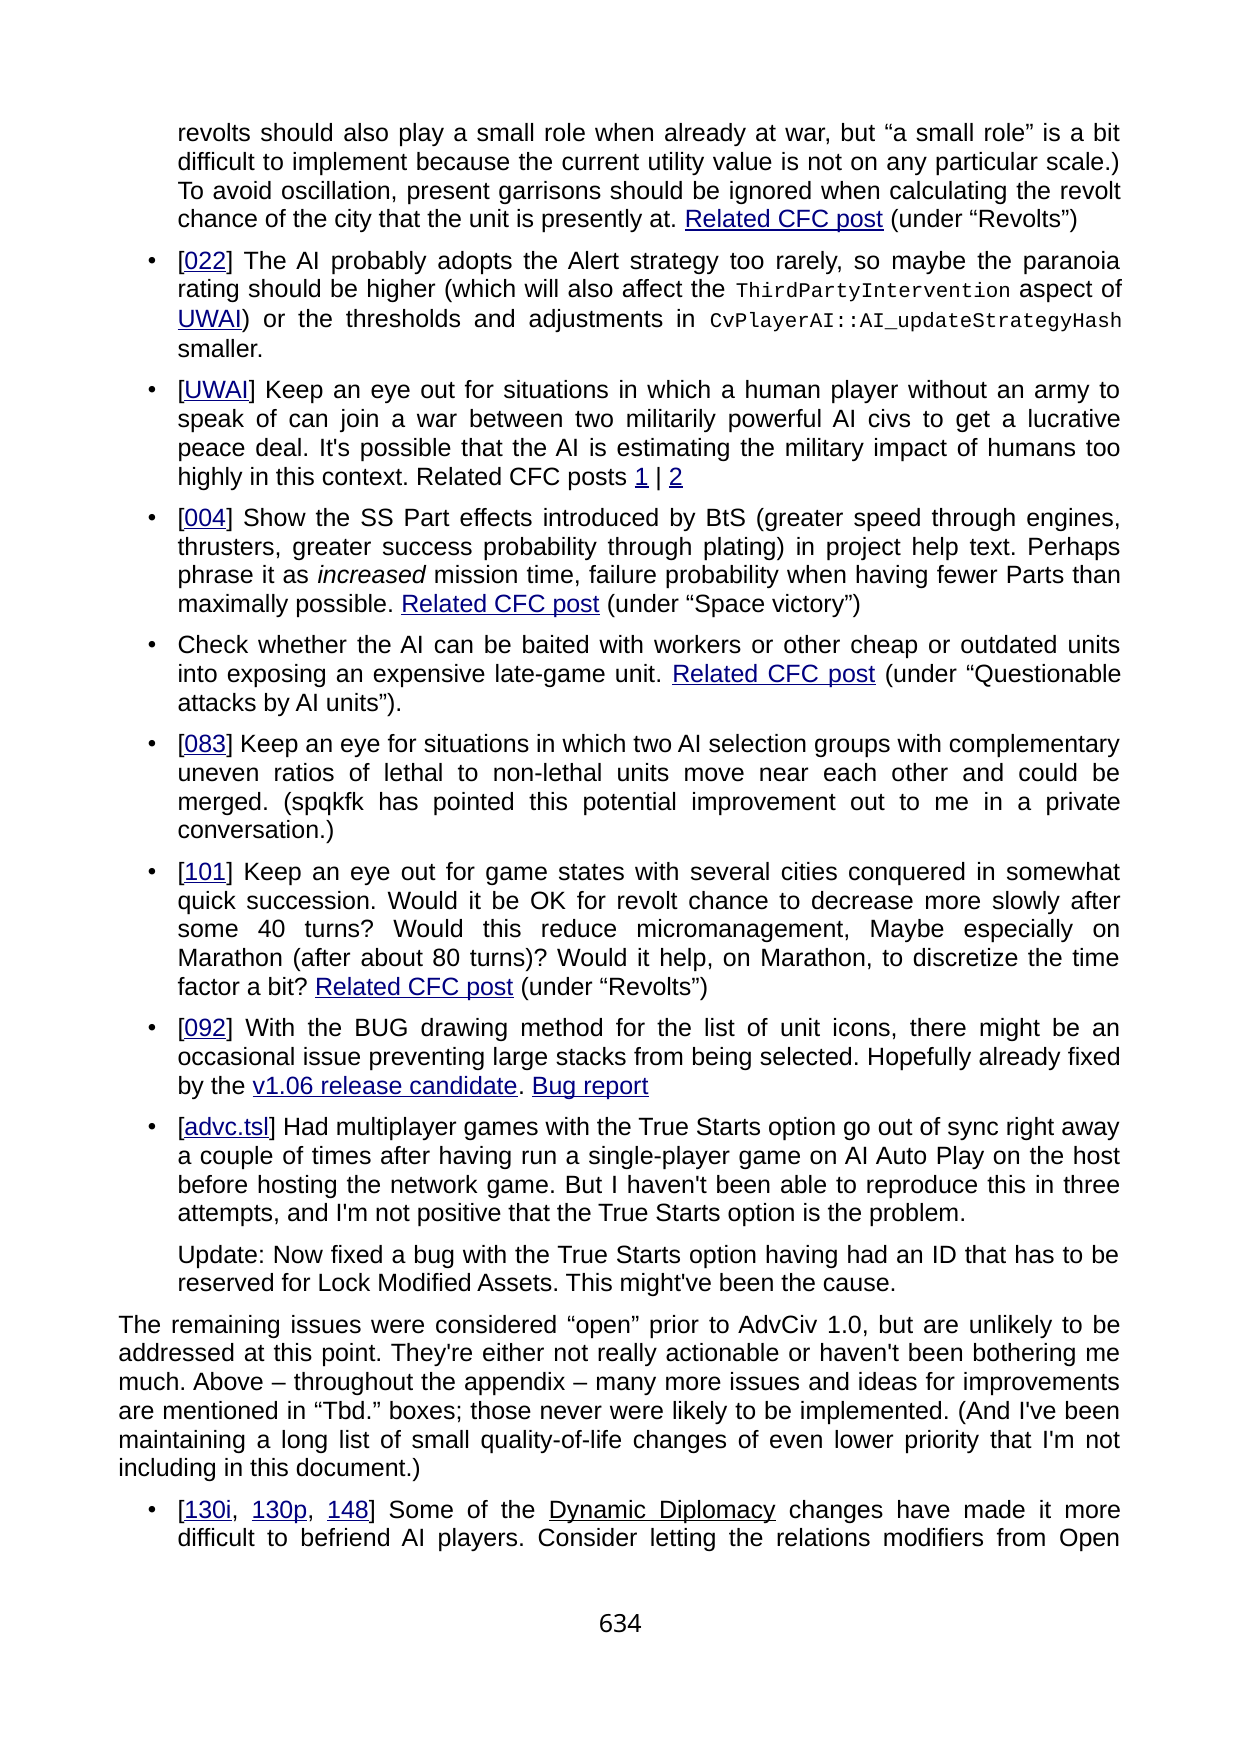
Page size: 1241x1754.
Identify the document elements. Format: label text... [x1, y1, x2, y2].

list [022] The AI probably adopts the Alert strategy too rarely, so maybe the paranoia rating should be higher (which will also affect the ThirdPartyIntervention aspect of UWAI) or the thresholds and adjustments in CvPlayerAI::AI_updateStrategyHash smaller. [148, 246, 1122, 363]
text The remaining issues were considered “open” prior to AdvCiv 1.0, but are unlikely to be addressed at this point. They're either not really actionable or haven't been bothering me much. Above – throughout the appendix – many more issues and ideas for improvements are mentioned in “Tbd.” boxes; those never were likely to be implemented. (And I've been maintaining a long list of small quality-of-life changes of even lower priority that I'm not including in this document.) [118, 1309, 1122, 1482]
list [101] Keep an eye out for game states with several cities conquered in somewhat quick succession. Would it be OK for revolt chance to decrease more slowly after some 40 turns? Would this reduce micromanagement, Maybe especially on Marathon (after about 80 turns)? Would it help, on Marathon, to discretize the time factor a bit? Related CFC post (under “Revolts”) [148, 857, 1122, 1001]
list Update: Now fixed a bug with the True Starts option having had an ID that has to be reserved for Lock Modified Assets. This might've been the cause. [148, 1239, 1122, 1297]
list [130i, 130p, 148] Some of the Dynamic Diplomacy changes have made it more difficult to befriend AI players. Consider letting the relations modifiers from Open [148, 1494, 1122, 1552]
list [advc.tsl] Had multiplayer games with the True Starts option go out of sync right away a couple of times after having run a single-player game on AI Auto Play on the host before hosting the network game. But I haven't been able to reproduce this in three attempts, and I'm not positive that the True Starts option is the problem. [148, 1112, 1122, 1227]
list [083] Keep an eye for situations in which two AI selection groups with complementary uneven ratios of lethal to non-lethal units move near each other and could be merged. (spqkfk has pointed this potential improvement out to me in a private conversation.) [148, 729, 1122, 844]
list [UWAI] Keep an eye out for situations in which a human player without an army to speak of can join a war between two militarily powerful AI civs to get a lucrative peace deal. It's possible that the AI is estimating the military impact of humans too highly in this context. Related CFC posts 1 | 2 [148, 375, 1122, 490]
list [092] With the BUG drawing method for the list of unit icons, there might be an occasional issue preventing large stacks from being selected. Hopefully already fixed by the v1.06 release candidate. Bug report [148, 1013, 1122, 1099]
list Check whether the AI can be baited with workers or other cheap or outdated units into exposing an expensive late-game unit. Related CFC post (under “Questionable attacks by AI units”). [148, 630, 1122, 717]
list [004] Show the SS Part effects introduced by BtS (greater speed through engines, thrusters, greater success probability through plating) in project help text. Perhaps phrase it as increased mission time, failure probability when having fewer Parts than maximally possible. Related CFC post (under “Space victory”) [148, 503, 1122, 618]
list revolts should also play a small role when already at war, but “a small role” is a bit difficult to implement because the current utility value is not on any particular scale.) To avoid oscillation, present garrisons should be ignored when calculating the revolt chance of the city that the unit is presently at. Related CFC post (under “Revolts”) [148, 118, 1122, 233]
